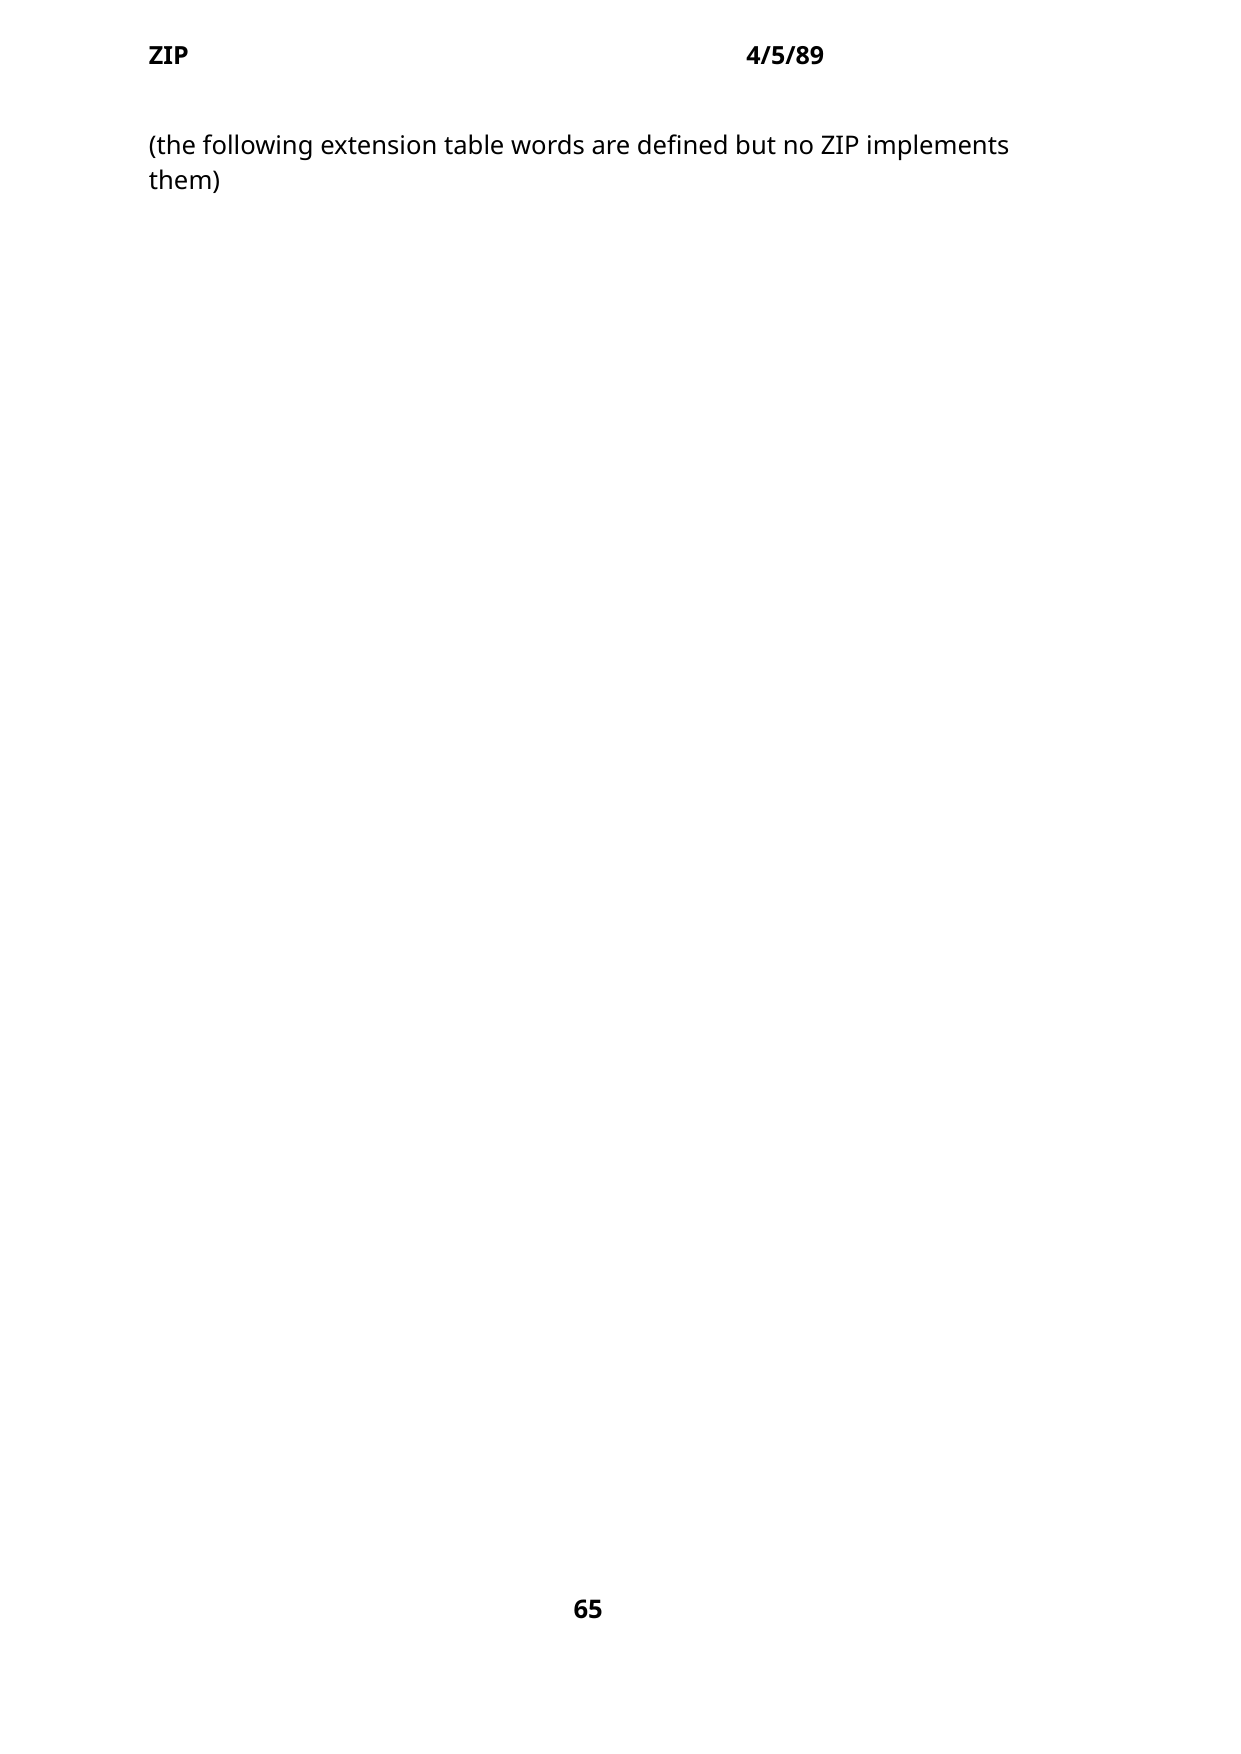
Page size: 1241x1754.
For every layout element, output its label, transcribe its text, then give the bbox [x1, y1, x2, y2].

text (the following extension table words are defined but no ZIP implements them) [149, 127, 1027, 232]
